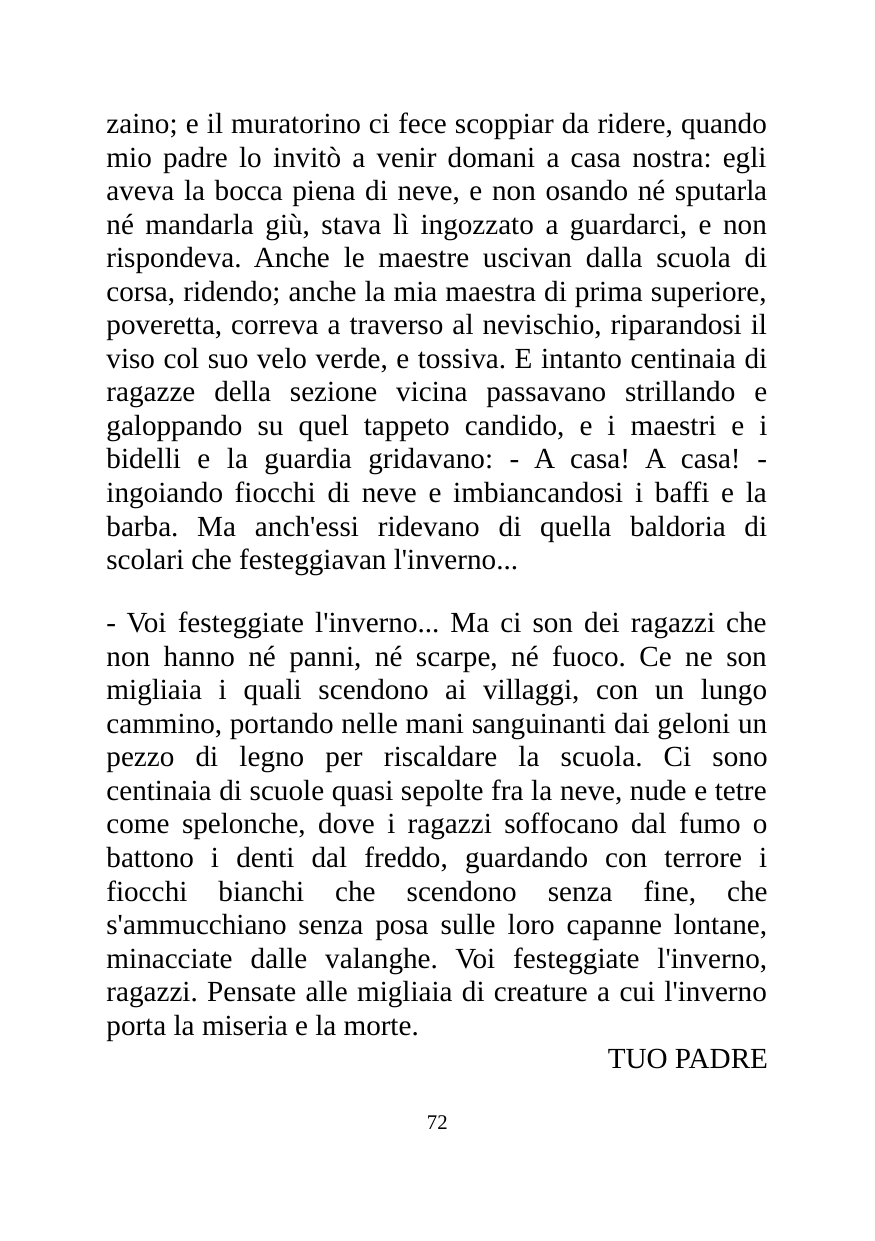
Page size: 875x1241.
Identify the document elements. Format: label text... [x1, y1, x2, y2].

text zaino; e il muratorino ci fece scoppiar da ridere, quando mio padre lo invitò a venir domani a casa nostra: egli aveva la bocca piena di neve, e non osando né sputarla né mandarla giù, stava lì ingozzato a guardarci, e non rispondeva. Anche le maestre uscivan dalla scuola di corsa, ridendo; anche la mia maestra di prima superiore, poveretta, correva a traverso al nevischio, riparandosi il viso col suo velo verde, e tossiva. E intanto centinaia di ragazze della sezione vicina passavano strillando e galoppando su quel tappeto candido, e i maestri e i bidelli e la guardia gridavano: - A casa! A casa! - ingoiando fiocchi di neve e imbiancandosi i baffi e la barba. Ma anch'essi ridevano di quella baldoria di scolari che festeggiavan l'inverno... [106, 106, 768, 576]
text - Voi festeggiate l'inverno... Ma ci son dei ragazzi che non hanno né panni, né scarpe, né fuoco. Ce ne son migliaia i quali scendono ai villaggi, con un lungo cammino, portando nelle mani sanguinanti dai geloni un pezzo di legno per riscaldare la scuola. Ci sono centinaia di scuole quasi sepolte fra la neve, nude e tetre come spelonche, dove i ragazzi soffocano dal fumo o battono i denti dal freddo, guardando con terrore i fiocchi bianchi che scendono senza fine, che s'ammucchiano senza posa sulle loro capanne lontane, minacciate dalle valanghe. Voi festeggiate l'inverno, ragazzi. Pensate alle migliaia di creature a cui l'inverno porta la miseria e la morte. [106, 605, 768, 1041]
text TUO PADRE [106, 1041, 768, 1075]
